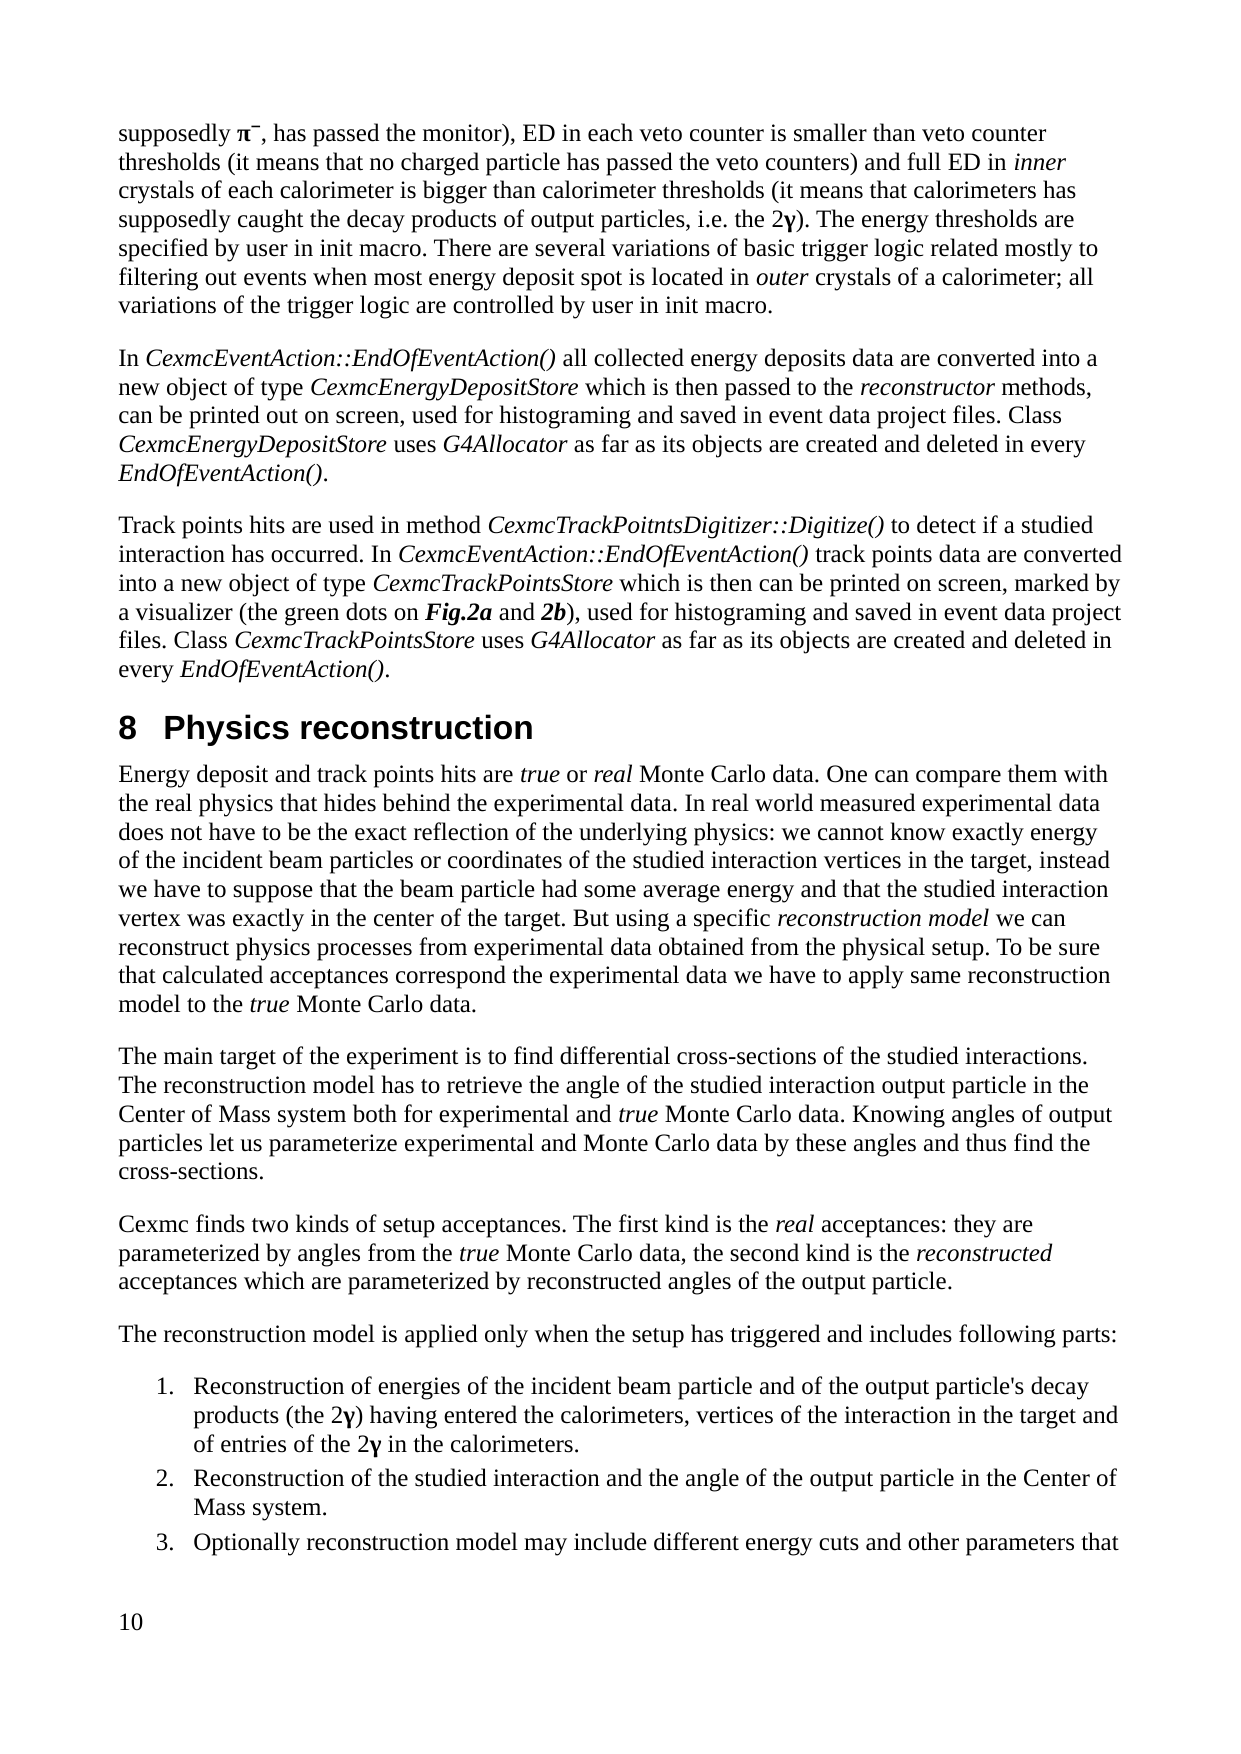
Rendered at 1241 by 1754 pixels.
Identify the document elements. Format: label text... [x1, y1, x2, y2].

text supposedly π⁻, has passed the monitor), ED in each veto counter is smaller than veto counter thresholds (it means that no charged particle has passed the veto counters) and full ED in inner crystals of each calorimeter is bigger than calorimeter thresholds (it means that calorimeters has supposedly caught the decay products of output particles, i.e. the 2γ). The energy thresholds are specified by user in init macro. There are several variations of basic trigger logic related mostly to filtering out events when most energy deposit spot is located in outer crystals of a calorimeter; all variations of the trigger logic are controlled by user in init macro. [118, 118, 1122, 319]
list Reconstruction of energies of the incident beam particle and of the output particle's decay products (the 2γ) having entered the calorimeters, vertices of the interaction in the target and of entries of the 2γ in the calorimeters. [156, 1371, 1122, 1457]
text The main target of the experiment is to find differential cross-sections of the studied interactions. The reconstruction model has to retrieve the angle of the studied interaction output particle in the Center of Mass system both for experimental and true Monte Carlo data. Knowing angles of output particles let us parameterize experimental and Monte Carlo data by these angles and thus find the cross-sections. [118, 1041, 1122, 1185]
subtitle Physics reconstruction [118, 708, 1122, 747]
list Reconstruction of the studied interaction and the angle of the output particle in the Center of Mass system. [156, 1463, 1122, 1521]
text Track points hits are used in method CexmcTrackPoitntsDigitizer::Digitize() to detect if a studied interaction has occurred. In CexmcEventAction::EndOfEventAction() track points data are converted into a new object of type CexmcTrackPointsStore which is then can be printed on screen, marked by a visualizer (the green dots on Fig.2a and 2b), used for histograming and saved in event data project files. Class CexmcTrackPointsStore uses G4Allocator as far as its objects are created and deleted in every EndOfEventAction(). [118, 510, 1122, 683]
list Optionally reconstruction model may include different energy cuts and other parameters that [156, 1527, 1122, 1556]
text Cexmc finds two kinds of setup acceptances. The first kind is the real acceptances: they are parameterized by angles from the true Monte Carlo data, the second kind is the reconstructed acceptances which are parameterized by reconstructed angles of the output particle. [118, 1209, 1122, 1295]
text Energy deposit and track points hits are true or real Monte Carlo data. One can compare them with the real physics that hides behind the experimental data. In real world measured experimental data does not have to be the exact reflection of the underlying physics: we cannot know exactly energy of the incident beam particles or coordinates of the studied interaction vertices in the target, instead we have to suppose that the beam particle had some average energy and that the studied interaction vertex was exactly in the center of the target. But using a specific reconstruction model we can reconstruct physics processes from experimental data obtained from the physical setup. To be sure that calculated acceptances correspond the experimental data we have to apply same reconstruction model to the true Monte Carlo data. [118, 759, 1122, 1018]
text The reconstruction model is applied only when the setup has triggered and includes following parts: [118, 1319, 1122, 1347]
text In CexmcEventAction::EndOfEventAction() all collected energy deposits data are converted into a new object of type CexmcEnergyDepositStore which is then passed to the reconstructor methods, can be printed out on screen, used for histograming and saved in event data project files. Class CexmcEnergyDepositStore uses G4Allocator as far as its objects are created and deleted in every EndOfEventAction(). [118, 343, 1122, 487]
